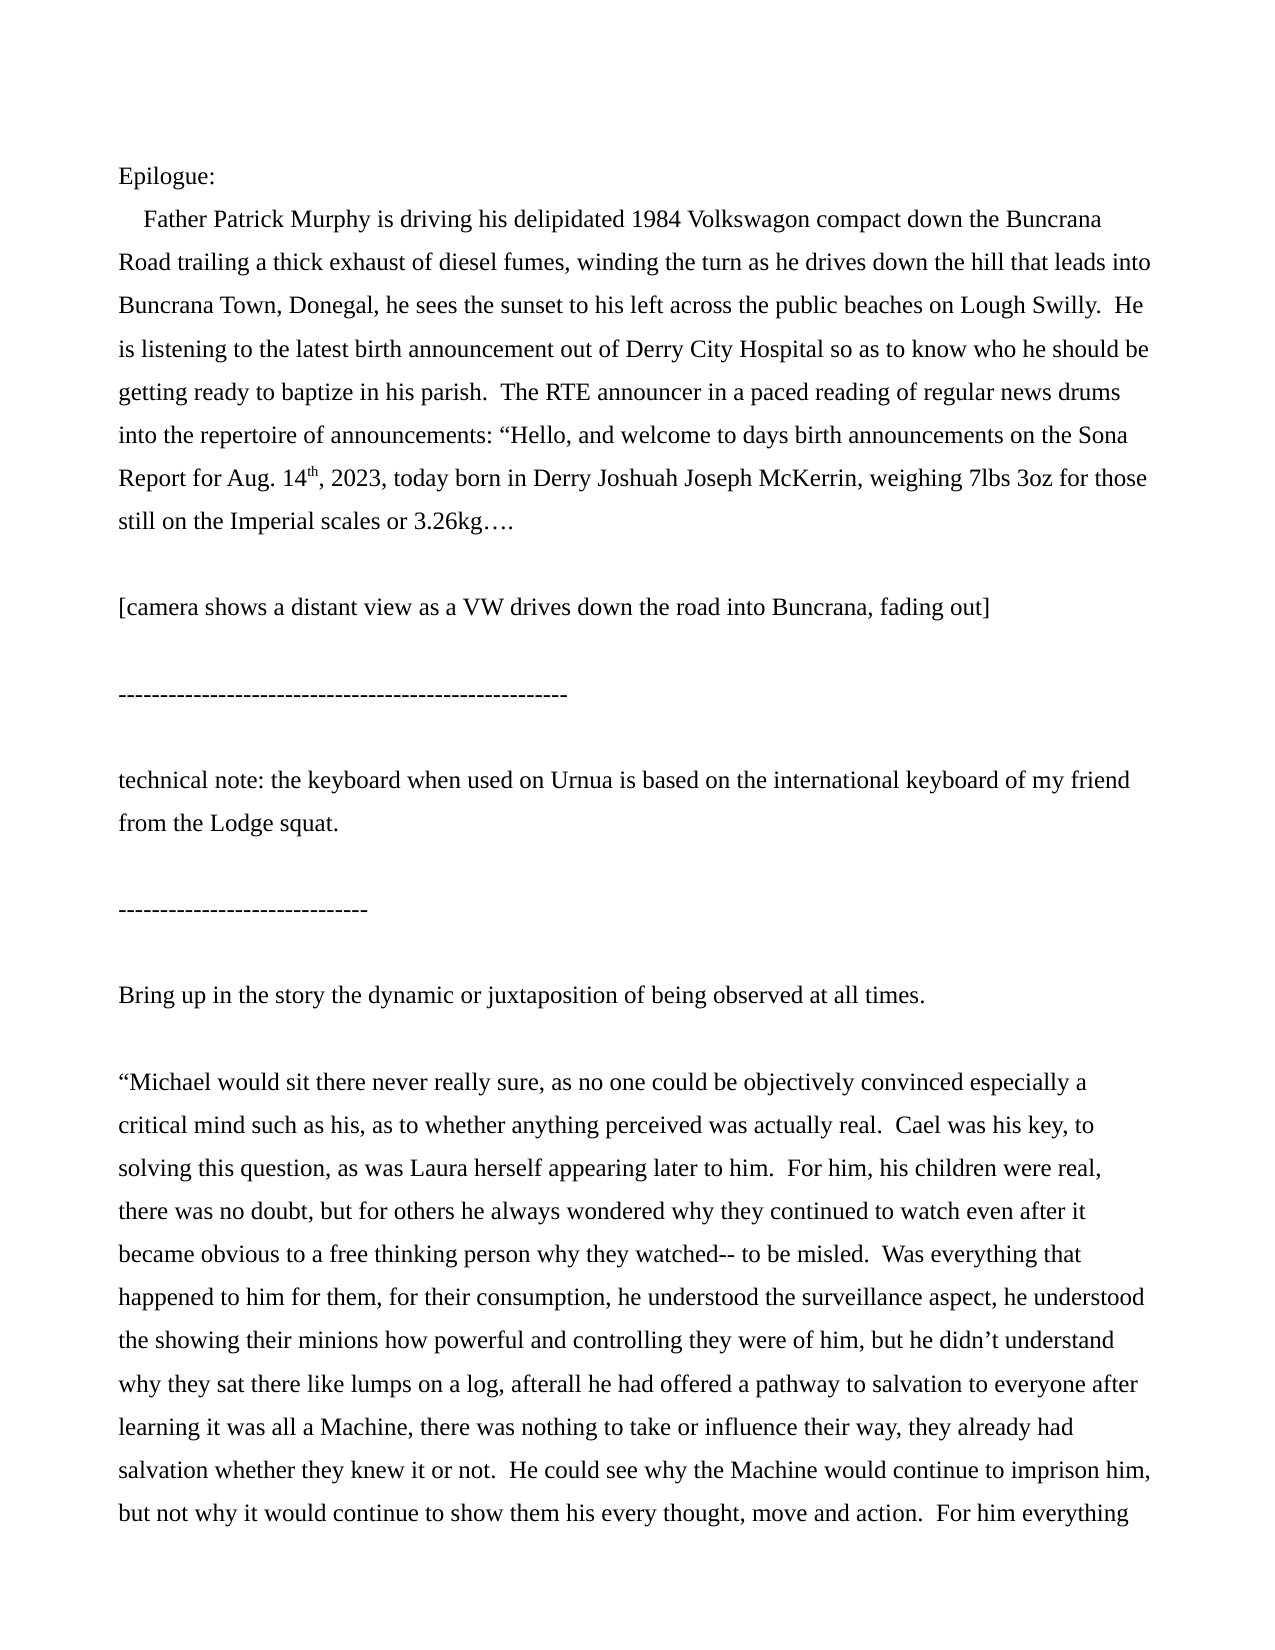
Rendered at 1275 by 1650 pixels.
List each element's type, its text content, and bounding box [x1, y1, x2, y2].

text Epilogue: [118, 118, 1157, 190]
text Father Patrick Murphy is driving his delipidated 1984 Volkswagon compact down the Buncrana Road trailing a thick exhaust of diesel fumes, winding the turn as he drives down the hill that leads into Buncrana Town, Donegal, he sees the sunset to his left across the public beaches on Lough Swilly. He is listening to the latest birth announcement out of Derry City Hospital so as to know who he should be getting ready to baptize in his parish. The RTE announcer in a paced reading of regular news drums into the repertoire of announcements: “Hello, and welcome to days birth announcements on the Sona Report for Aug. 14th, 2023, today born in Derry Joshuah Joseph McKerrin, weighing 7lbs 3oz for those still on the Imperial scales or 3.26kg…. [118, 204, 1157, 535]
text “Michael would sit there never really sure, as no one could be objectively convinced especially a critical mind such as his, as to whether anything perceived was actually real. Cael was his key, to solving this question, as was Laura herself appearing later to him. For him, his children were real, there was no doubt, but for others he always wondered why they continued to watch even after it became obvious to a free thinking person why they watched-- to be misled. Was everything that happened to him for them, for their consumption, he understood the surveillance aspect, he understood the showing their minions how powerful and controlling they were of him, but he didn’t understand why they sat there like lumps on a log, afterall he had offered a pathway to salvation to everyone after learning it was all a Machine, there was nothing to take or influence their way, they already had salvation whether they knew it or not. He could see why the Machine would continue to imprison him, but not why it would continue to show them his every thought, move and action. For him everything [118, 1067, 1157, 1527]
text [camera shows a distant view as a VW drives down the road into Buncrana, fading out] [118, 592, 1157, 664]
text ------------------------------------------------------ [118, 679, 1157, 707]
text ------------------------------ [118, 851, 1157, 923]
text technical note: the keyboard when used on Urnua is based on the international keyboard of my friend from the Lodge squat. [118, 722, 1157, 837]
text Bring up in the story the dynamic or juxtaposition of being observed at all times. [118, 981, 1157, 1009]
